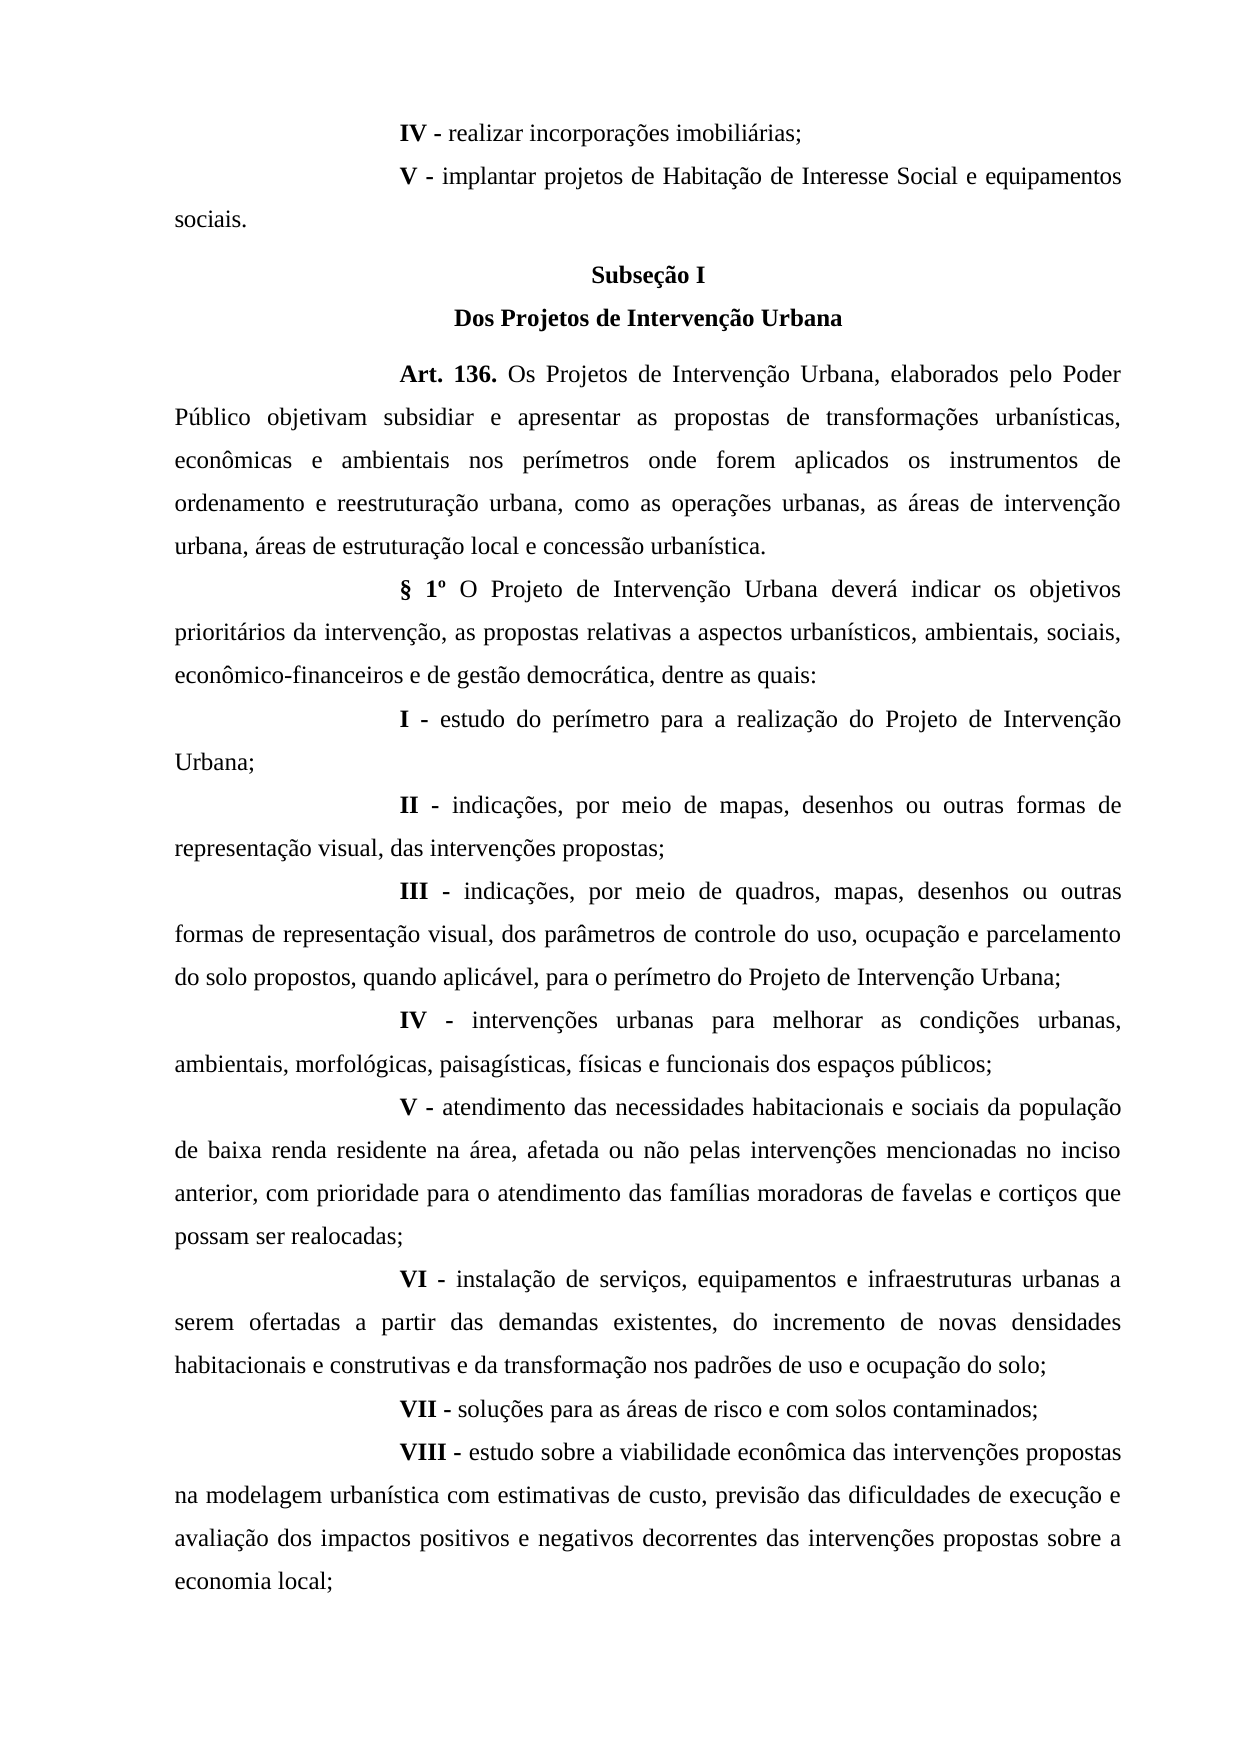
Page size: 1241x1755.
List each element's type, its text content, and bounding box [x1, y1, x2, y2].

text VI - instalação de serviços, equipamentos e infraestruturas urbanas a serem ofertadas a partir das demandas existentes, do incremento de novas densidades habitacionais e construtivas e da transformação nos padrões de uso e ocupação do solo; [174, 1264, 1122, 1379]
text IV - intervenções urbanas para melhorar as condições urbanas, ambientais, morfológicas, paisagísticas, físicas e funcionais dos espaços públicos; [174, 1006, 1122, 1077]
text VII - soluções para as áreas de risco e com solos contaminados; [174, 1394, 1122, 1422]
text Subseção I [174, 260, 1122, 289]
text IV - realizar incorporações imobiliárias; [174, 118, 1122, 147]
text II - indicações, por meio de mapas, desenhos ou outras formas de representação visual, das intervenções propostas; [174, 790, 1122, 862]
text § 1º O Projeto de Intervenção Urbana deverá indicar os objetivos prioritários da intervenção, as propostas relativas a aspectos urbanísticos, ambientais, sociais, econômico-financeiros e de gestão democrática, dentre as quais: [174, 574, 1122, 689]
text V - implantar projetos de Habitação de Interesse Social e equipamentos sociais. [174, 161, 1122, 233]
text V - atendimento das necessidades habitacionais e sociais da população de baixa renda residente na área, afetada ou não pelas intervenções mencionadas no inciso anterior, com prioridade para o atendimento das famílias moradoras de favelas e cortiços que possam ser realocadas; [174, 1092, 1122, 1250]
text I - estudo do perímetro para a realização do Projeto de Intervenção Urbana; [174, 704, 1122, 776]
text VIII - estudo sobre a viabilidade econômica das intervenções propostas na modelagem urbanística com estimativas de custo, previsão das dificuldades de execução e avaliação dos impactos positivos e negativos decorrentes das intervenções propostas sobre a economia local; [174, 1437, 1122, 1595]
text III - indicações, por meio de quadros, mapas, desenhos ou outras formas de representação visual, dos parâmetros de controle do uso, ocupação e parcelamento do solo propostos, quando aplicável, para o perímetro do Projeto de Intervenção Urbana; [174, 876, 1122, 991]
text Art. 136. Os Projetos de Intervenção Urbana, elaborados pelo Poder Público objetivam subsidiar e apresentar as propostas de transformações urbanísticas, econômicas e ambientais nos perímetros onde forem aplicados os instrumentos de ordenamento e reestruturação urbana, como as operações urbanas, as áreas de intervenção urbana, áreas de estruturação local e concessão urbanística. [174, 359, 1122, 560]
text Dos Projetos de Intervenção Urbana [174, 303, 1122, 332]
